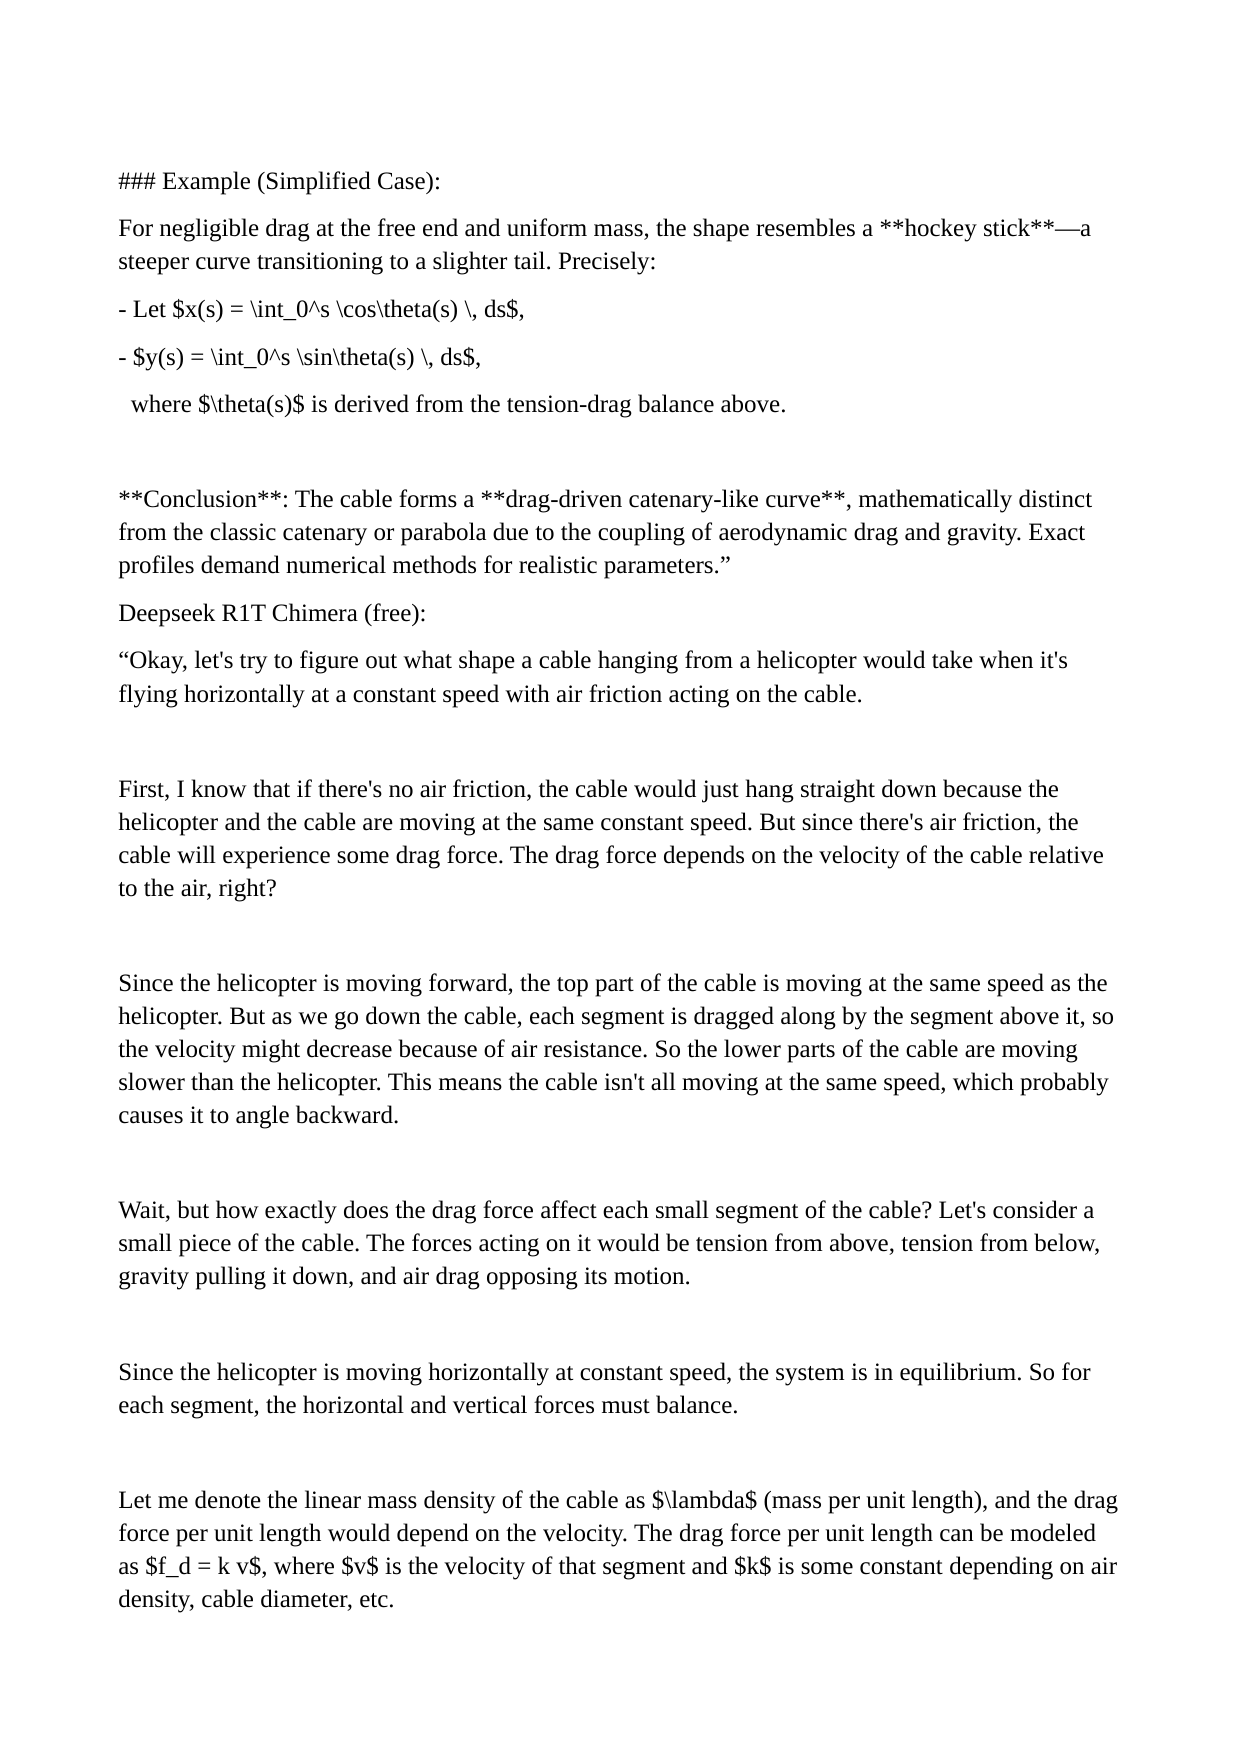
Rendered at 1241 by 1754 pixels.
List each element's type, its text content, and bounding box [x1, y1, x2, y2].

text “Okay, let's try to figure out what shape a cable hanging from a helicopter would take when it's flying horizontally at a constant speed with air friction acting on the cable. [118, 646, 1122, 707]
text ### Example (Simplified Case): [118, 166, 1122, 194]
text Let me denote the linear mass density of the cable as $\lambda$ (mass per unit length), and the drag force per unit length would depend on the velocity. The drag force per unit length can be modeled as $f_d = k v$, where $v$ is the velocity of that segment and $k$ is some constant depending on air density, cable diameter, etc. [118, 1485, 1122, 1613]
text **Conclusion**: The cable forms a **drag-driven catenary-like curve**, mathematically distinct from the classic catenary or parabola due to the coupling of aerodynamic drag and gravity. Exact profiles demand numerical methods for realistic parameters.” [118, 484, 1122, 579]
text Since the helicopter is moving horizontally at constant speed, the system is in equilibrium. So for each segment, the horizontal and vertical forces must balance. [118, 1357, 1122, 1418]
text Deepseek R1T Chimera (free): [118, 598, 1122, 627]
text Since the helicopter is moving forward, the top part of the cable is moving at the same speed as the helicopter. But as we go down the cable, each segment is dragged along by the segment above it, so the velocity might decrease because of air resistance. So the lower parts of the cable are moving slower than the helicopter. This means the cable isn't all moving at the same speed, which probably causes it to angle backward. [118, 968, 1122, 1129]
text - $y(s) = \int_0^s \sin\theta(s) \, ds$, [118, 342, 1122, 370]
text Wait, but how exactly does the drag force affect each small segment of the cable? Let's consider a small piece of the cable. The forces acting on it would be tension from above, tension from below, gravity pulling it down, and air drag opposing its motion. [118, 1195, 1122, 1290]
text - Let $x(s) = \int_0^s \cos\theta(s) \, ds$, [118, 294, 1122, 323]
text where $\theta(s)$ is derived from the tension-drag balance above. [118, 389, 1122, 418]
text First, I know that if there's no air friction, the cable would just hang straight down because the helicopter and the cable are moving at the same constant speed. But since there's air friction, the cable will experience some drag force. The drag force depends on the velocity of the cable relative to the air, right? [118, 774, 1122, 902]
text For negligible drag at the free end and uniform mass, the shape resembles a **hockey stick**—a steeper curve transitioning to a slighter tail. Precisely: [118, 213, 1122, 275]
